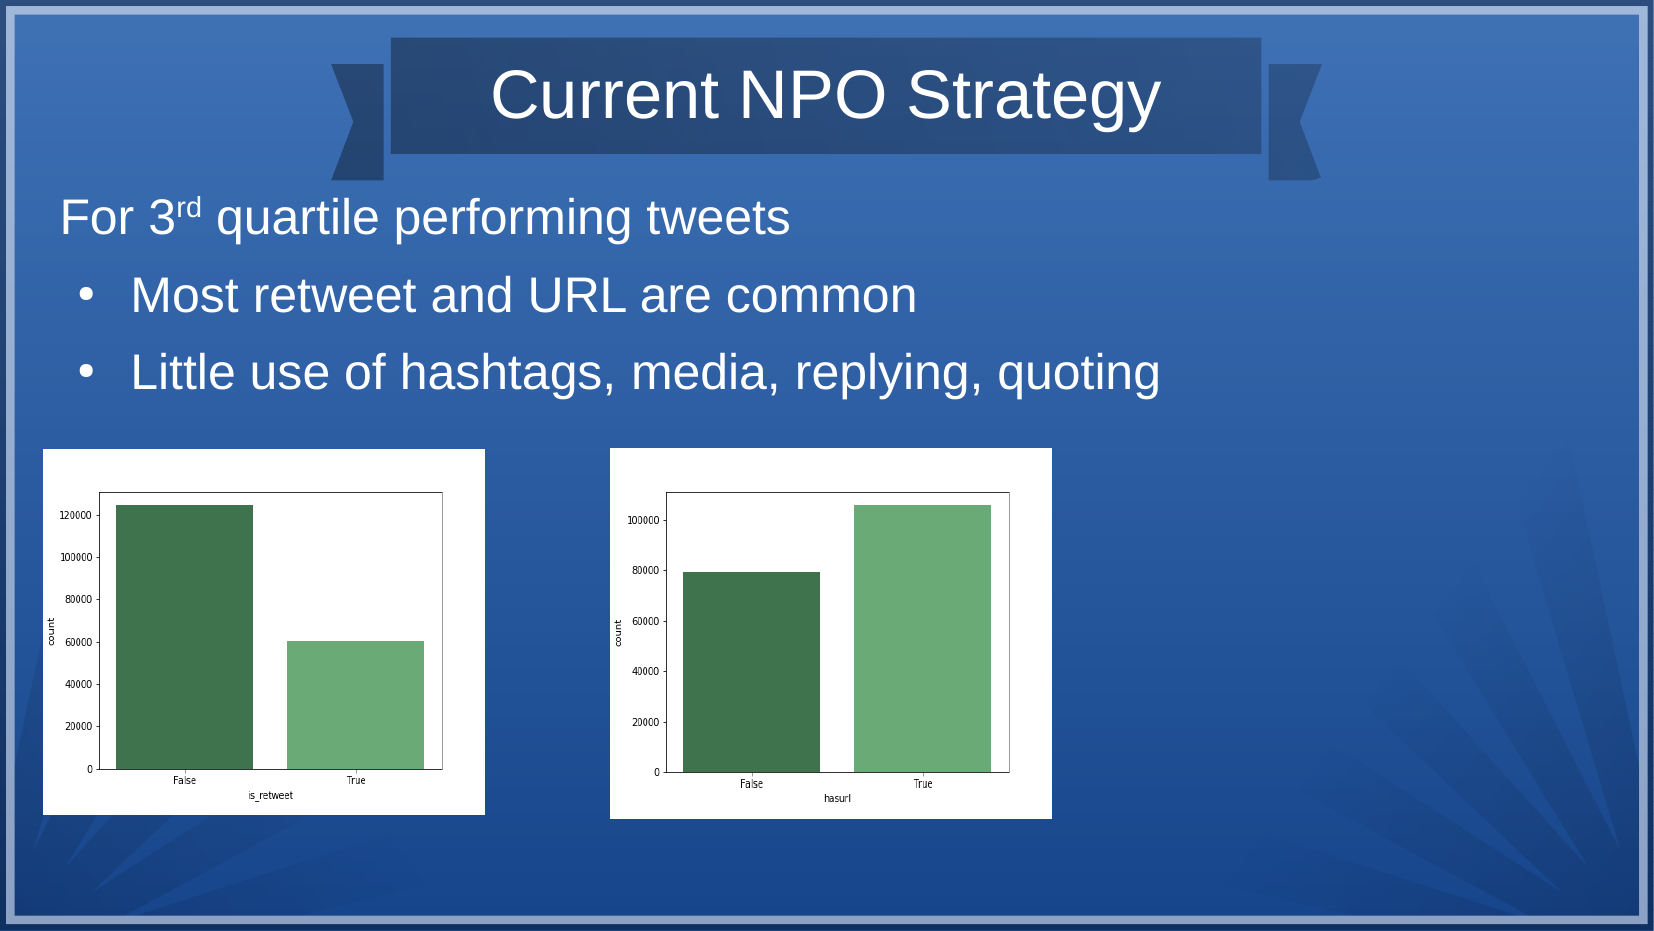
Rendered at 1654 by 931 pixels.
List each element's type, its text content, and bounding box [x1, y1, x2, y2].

title Current NPO Strategy [389, 35, 1264, 154]
picture [610, 448, 1052, 819]
picture [43, 449, 485, 815]
text_box For 3rd quartile performing tweets Most retweet and URL are common Little use of hashtags, media, replying, quoting [59, 188, 1607, 898]
